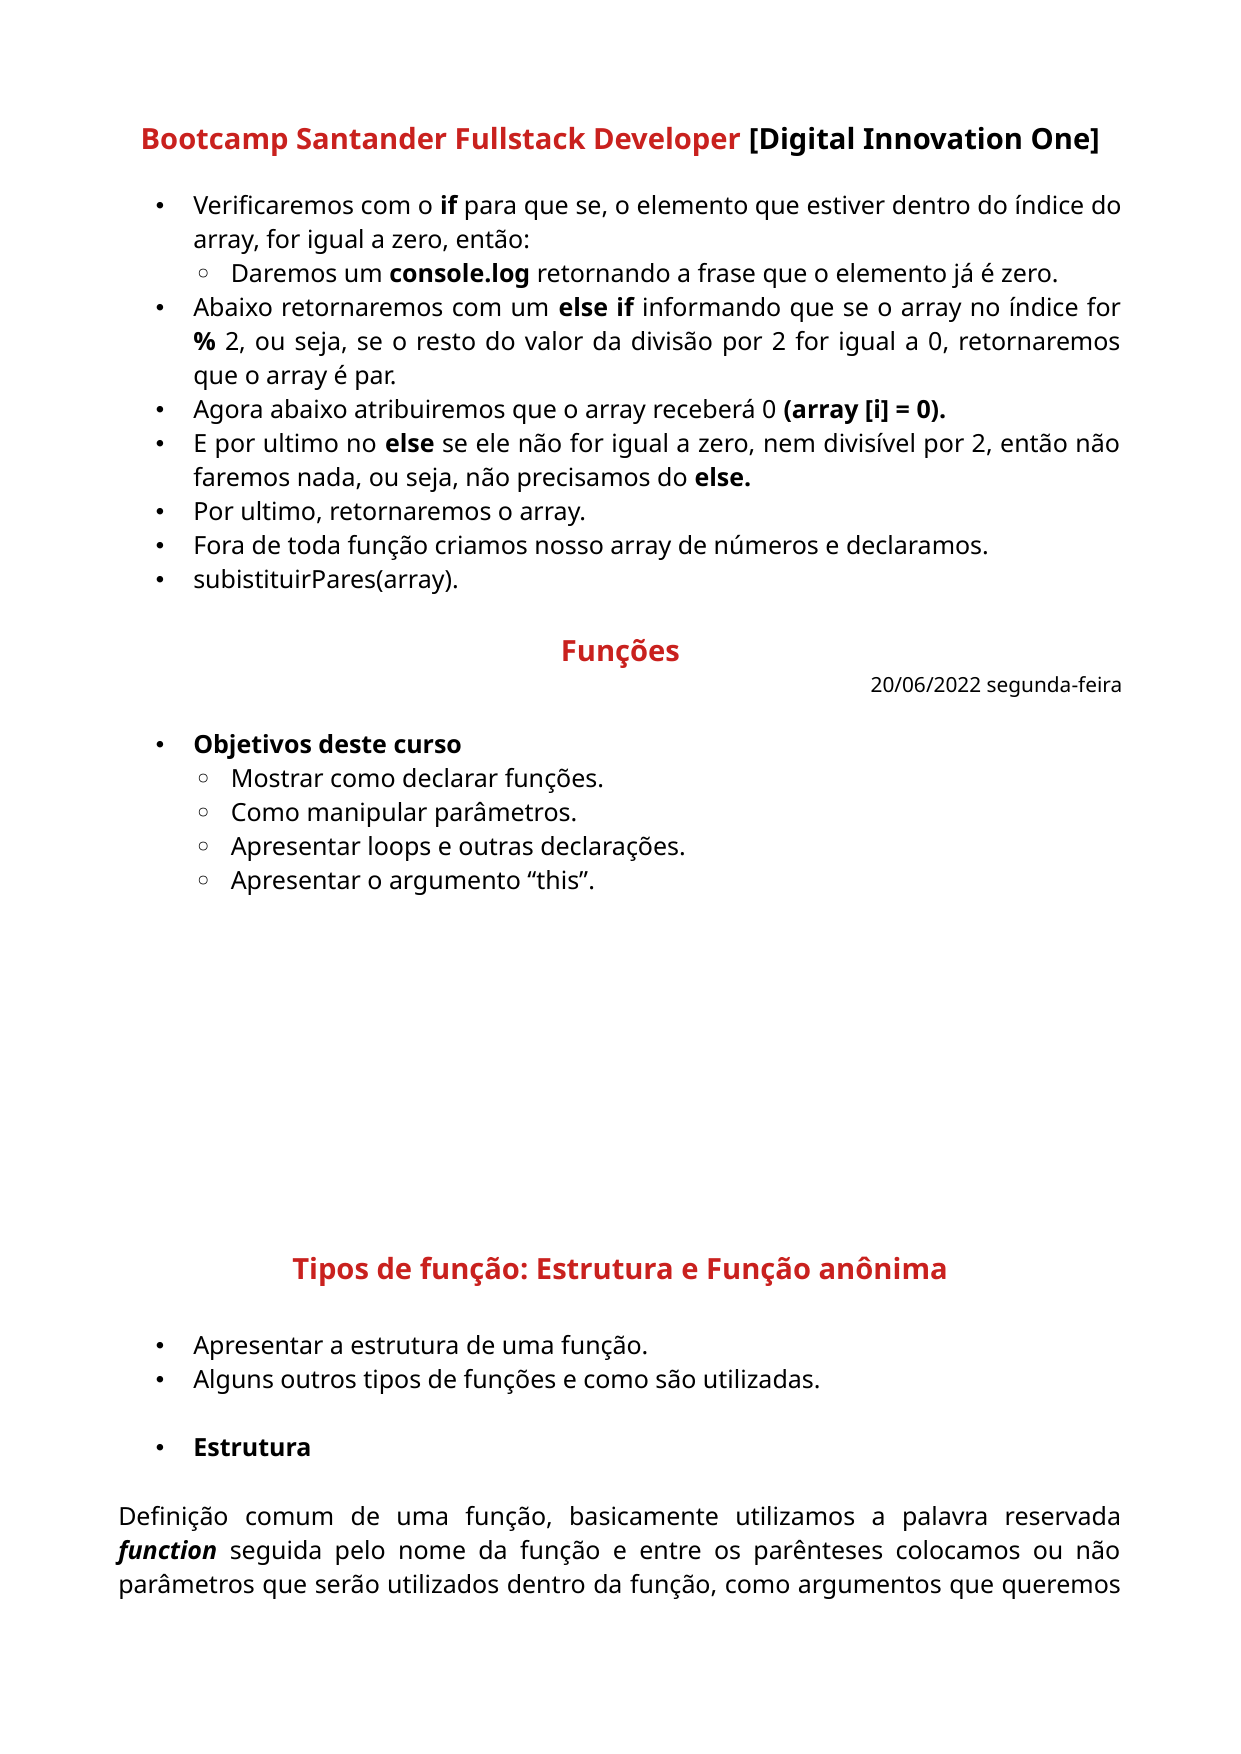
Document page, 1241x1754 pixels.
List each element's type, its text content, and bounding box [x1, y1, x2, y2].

list Apresentar o argumento “this”. [193, 863, 1122, 897]
list Apresentar a estrutura de uma função. [156, 1328, 1122, 1362]
text Definição comum de uma função, basicamente utilizamos a palavra reservada function seguida pelo nome da função e entre os parênteses colocamos ou não parâmetros que serão utilizados dentro da função, como argumentos que queremos [118, 1498, 1122, 1600]
list Por ultimo, retornaremos o array. [156, 494, 1122, 528]
text Funções [118, 630, 1122, 670]
list Mostrar como declarar funções. [193, 761, 1122, 795]
list Verificaremos com o if para que se, o elemento que estiver dentro do índice do array, for igual a zero, então: [156, 187, 1122, 255]
list Estrutura [156, 1430, 1122, 1464]
list Objetivos deste curso [156, 727, 1122, 761]
list subistituirPares(array). [156, 562, 1122, 596]
list Apresentar loops e outras declarações. [193, 829, 1122, 863]
text 20/06/2022 segunda-feira [118, 670, 1122, 698]
list Alguns outros tipos de funções e como são utilizadas. [156, 1362, 1122, 1396]
list Fora de toda função criamos nosso array de números e declaramos. [156, 528, 1122, 562]
list Como manipular parâmetros. [193, 795, 1122, 829]
list E por ultimo no else se ele não for igual a zero, nem divisível por 2, então não faremos nada, ou seja, não precisamos do else. [156, 426, 1122, 494]
list Abaixo retornaremos com um else if informando que se o array no índice for % 2, ou seja, se o resto do valor da divisão por 2 for igual a 0, retornaremos que o array é par. [156, 289, 1122, 392]
list Agora abaixo atribuiremos que o array receberá 0 (array [i] = 0). [156, 392, 1122, 426]
text Tipos de função: Estrutura e Função anônima [118, 1248, 1122, 1288]
list Daremos um console.log retornando a frase que o elemento já é zero. [193, 255, 1122, 289]
